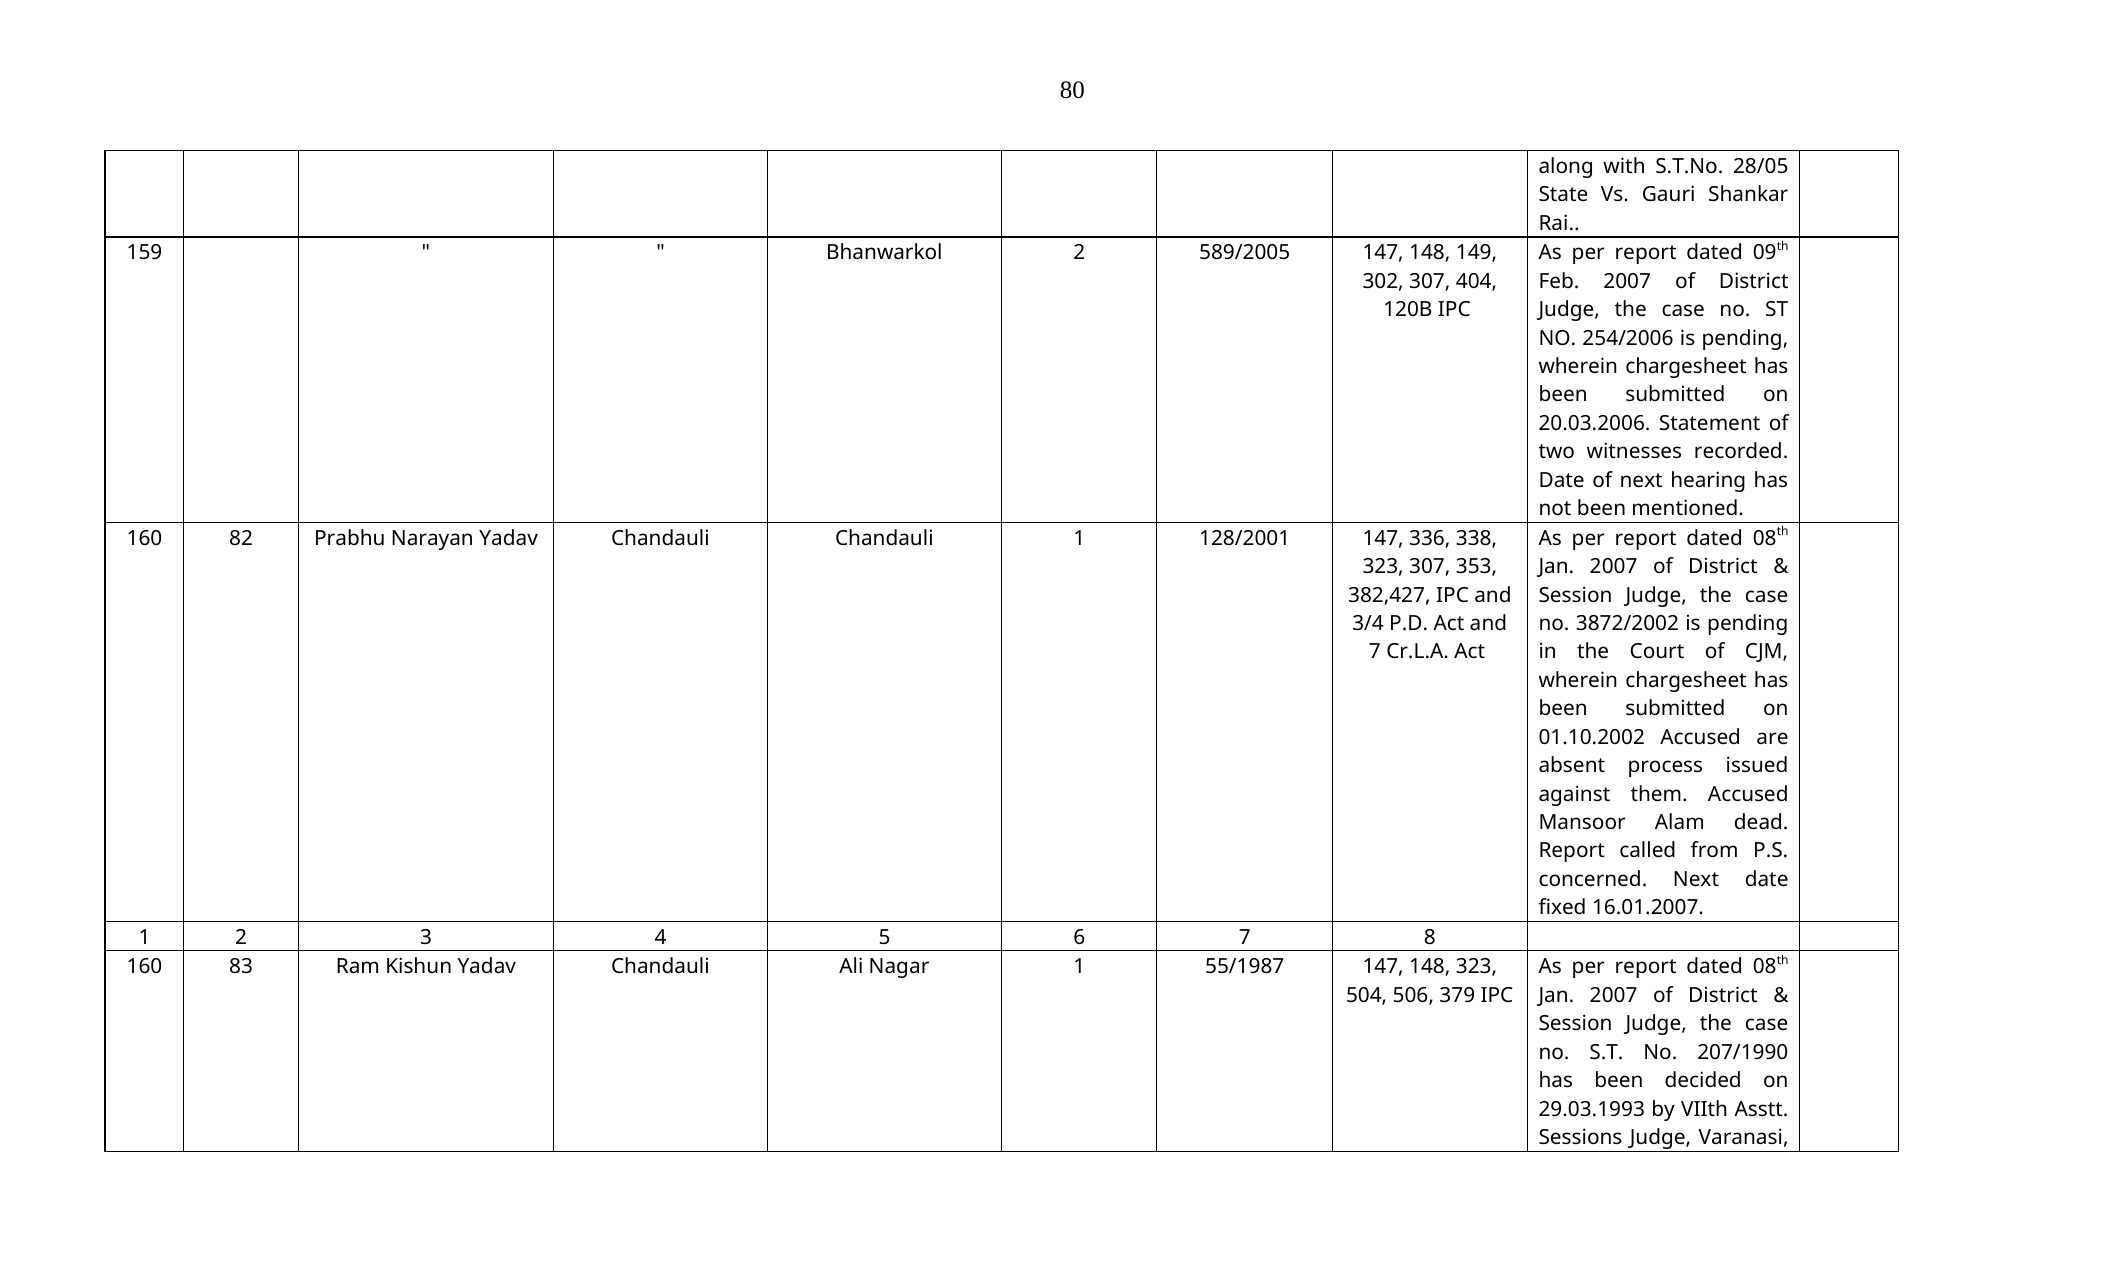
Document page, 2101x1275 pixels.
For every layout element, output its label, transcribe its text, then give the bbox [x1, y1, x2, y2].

table_cell [1002, 151, 1156, 236]
table_cell along with S.T.No. 28/05 State Vs. Gauri Shankar Rai.. [1528, 151, 1799, 236]
table_cell [106, 151, 183, 236]
table_cell Chandauli [554, 951, 767, 1151]
table_cell " [299, 238, 553, 522]
table_cell 1 [106, 922, 183, 950]
table_cell [1800, 238, 1898, 522]
table_cell [1800, 951, 1898, 1151]
table_cell [1333, 151, 1527, 236]
table_cell 3 [299, 922, 553, 950]
table_cell 160 [106, 523, 183, 921]
table_cell 55/1987 [1157, 951, 1332, 1151]
table_cell 159 [106, 238, 183, 522]
table_cell [184, 151, 298, 236]
table_cell 1 [1002, 523, 1156, 921]
table_cell [1157, 151, 1332, 236]
table_cell 83 [184, 951, 298, 1151]
table_cell [1528, 922, 1799, 950]
table_cell [1800, 523, 1898, 921]
table_cell 2 [184, 922, 298, 950]
table_cell 5 [768, 922, 1001, 950]
table_cell 4 [554, 922, 767, 950]
table_cell [554, 151, 767, 236]
table_cell 589/2005 [1157, 238, 1332, 522]
table_cell 147, 148, 149, 302, 307, 404, 120B IPC [1333, 238, 1527, 522]
table_cell As per report dated 09th Feb. 2007 of District Judge, the case no. ST NO. 254/2006 is pending, wherein chargesheet has been submitted on 20.03.2006. Statement of two witnesses recorded. Date of next hearing has not been mentioned. [1528, 238, 1799, 522]
table_cell 1 [1002, 951, 1156, 1151]
table_cell [768, 151, 1001, 236]
table_cell As per report dated 08th Jan. 2007 of District & Session Judge, the case no. 3872/2002 is pending in the Court of CJM, wherein chargesheet has been submitted on 01.10.2002 Accused are absent process issued against them. Accused Mansoor Alam dead. Report called from P.S. concerned. Next date fixed 16.01.2007. [1528, 523, 1799, 921]
table_cell [184, 238, 298, 522]
table_cell As per report dated 08th Jan. 2007 of District & Session Judge, the case no. S.T. No. 207/1990 has been decided on 29.03.1993 by VIIth Asstt. Sessions Judge, Varanasi, [1528, 951, 1799, 1151]
table_cell 147, 336, 338, 323, 307, 353, 382,427, IPC and 3/4 P.D. Act and 7 Cr.L.A. Act [1333, 523, 1527, 921]
table_cell 128/2001 [1157, 523, 1332, 921]
table_cell 6 [1002, 922, 1156, 950]
table_cell 7 [1157, 922, 1332, 950]
table_cell Ram Kishun Yadav [299, 951, 553, 1151]
table_cell Bhanwarkol [768, 238, 1001, 522]
table_cell [299, 151, 553, 236]
table_cell 160 [106, 951, 183, 1151]
table_cell Prabhu Narayan Yadav [299, 523, 553, 921]
table_cell Ali Nagar [768, 951, 1001, 1151]
table_cell [1800, 151, 1898, 236]
table_cell Chandauli [768, 523, 1001, 921]
table_cell 8 [1333, 922, 1527, 950]
table_cell 147, 148, 323, 504, 506, 379 IPC [1333, 951, 1527, 1151]
table_cell Chandauli [554, 523, 767, 921]
table_cell 82 [184, 523, 298, 921]
table_cell 2 [1002, 238, 1156, 522]
table_cell " [554, 238, 767, 522]
table_cell [1800, 922, 1898, 950]
